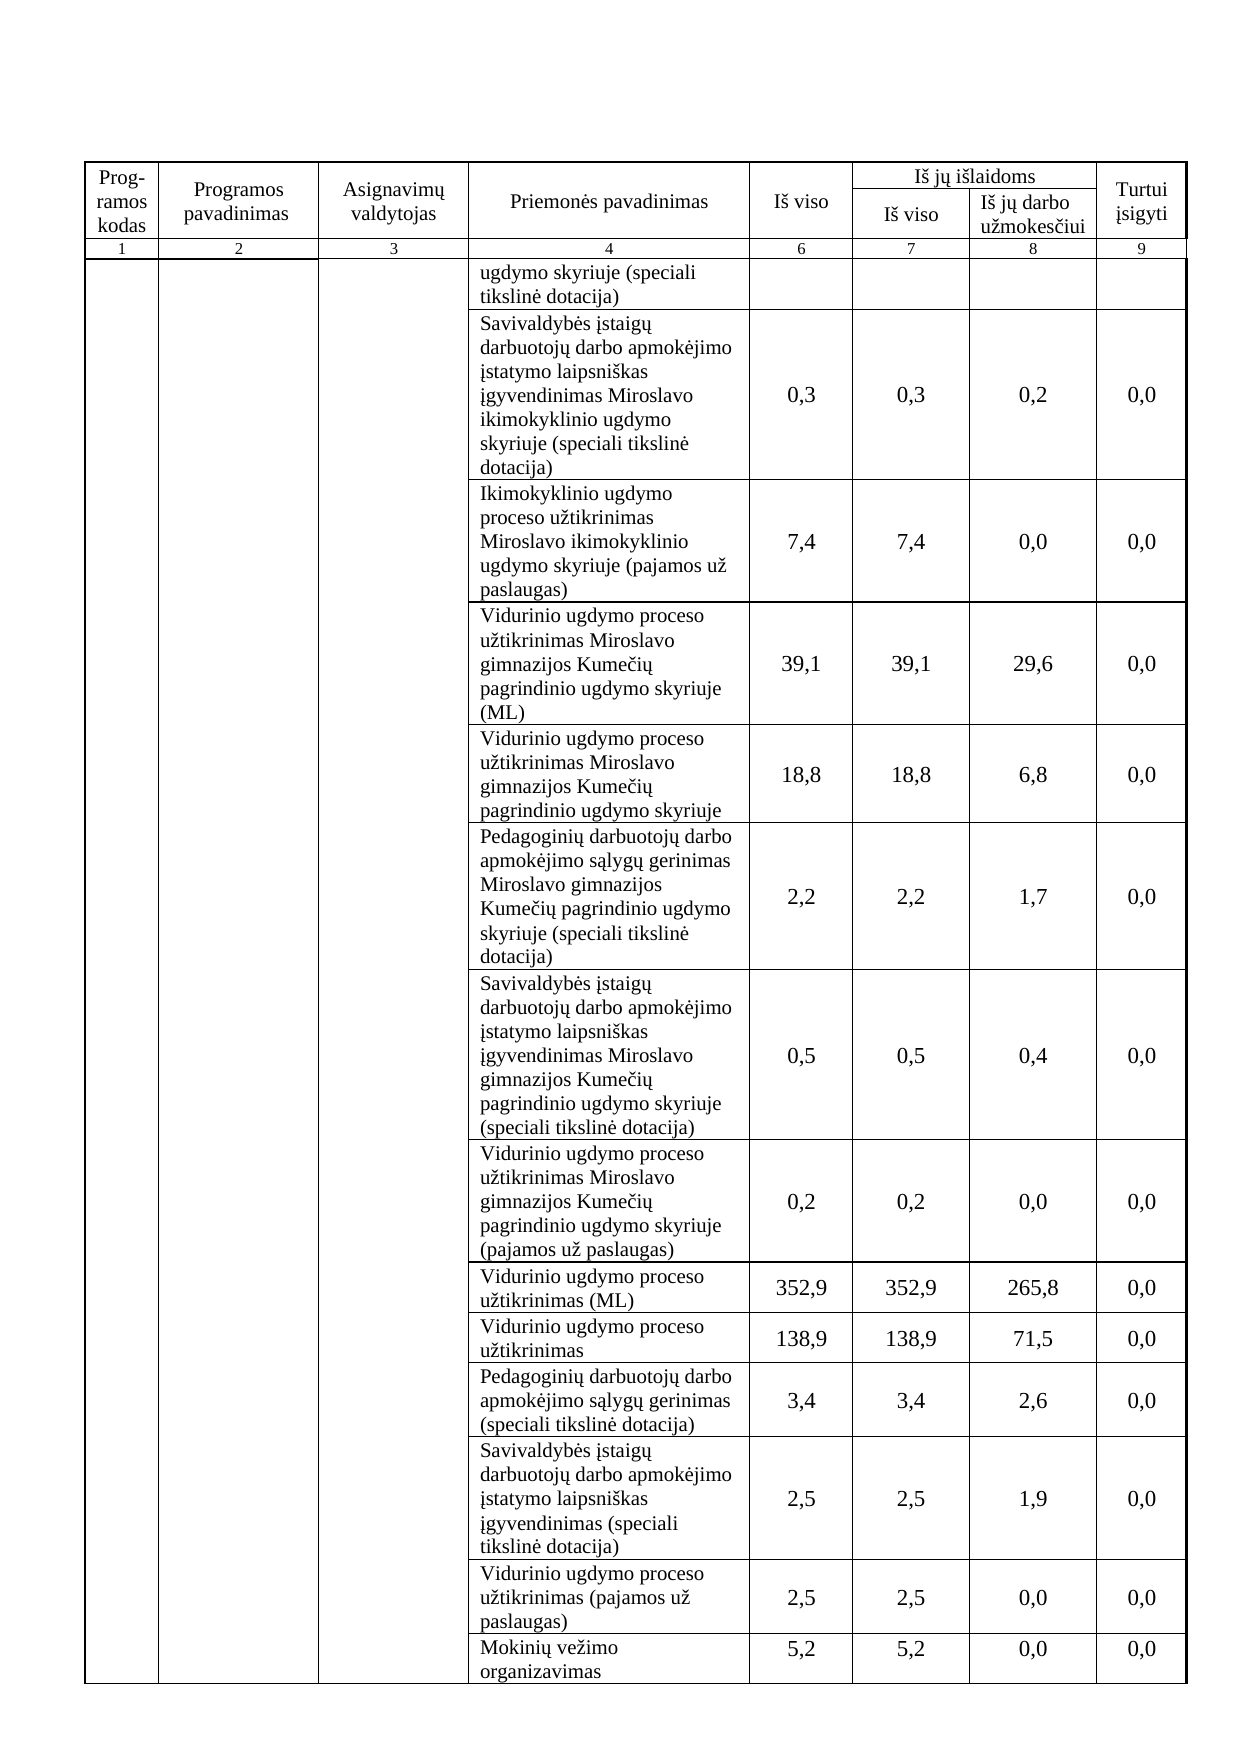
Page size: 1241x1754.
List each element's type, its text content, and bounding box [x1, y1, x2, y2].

table_cell 265,8 [970, 1263, 1096, 1312]
table_cell 0,2 [750, 1140, 852, 1261]
table_cell 3,4 [750, 1363, 852, 1436]
table_cell 352,9 [853, 1263, 969, 1312]
table_cell 0,0 [970, 1634, 1096, 1683]
table_header Prog-ramos kodas [86, 163, 158, 238]
table_cell 1,9 [970, 1437, 1096, 1558]
table_cell 2,2 [750, 823, 852, 968]
table_cell 138,9 [750, 1313, 852, 1362]
table_cell 71,5 [970, 1313, 1096, 1362]
table_cell 0,3 [750, 310, 852, 479]
table_cell 0,0 [1097, 1140, 1185, 1261]
table_header Turtui įsigyti [1097, 163, 1185, 238]
table_cell 0,0 [1097, 823, 1185, 968]
table_cell Iš jų darbo užmokesčiui [970, 189, 1096, 238]
table_cell 29,6 [970, 603, 1096, 724]
table_cell [319, 259, 468, 1683]
table_cell 2,5 [750, 1560, 852, 1633]
table_cell 0,0 [1097, 1560, 1185, 1633]
table_cell ugdymo skyriuje (speciali tikslinė dotacija) [469, 259, 749, 308]
table_cell 0,0 [1097, 480, 1185, 601]
table_cell [1097, 259, 1185, 308]
table_cell [853, 259, 969, 308]
table_cell 7 [853, 239, 969, 258]
table_cell Vidurinio ugdymo proceso užtikrinimas (pajamos už paslaugas) [469, 1560, 749, 1633]
table_cell Pedagoginių darbuotojų darbo apmokėjimo sąlygų gerinimas Miroslavo gimnazijos Kumečių pagrindinio ugdymo skyriuje (speciali tikslinė dotacija) [469, 823, 749, 968]
table_cell Vidurinio ugdymo proceso užtikrinimas Miroslavo gimnazijos Kumečių pagrindinio ugdymo skyriuje [469, 725, 749, 822]
table_cell Mokinių vežimo organizavimas [469, 1634, 749, 1683]
table_cell 6,8 [970, 725, 1096, 822]
table_cell 2 [159, 239, 318, 258]
table_cell 5,2 [750, 1634, 852, 1683]
table_cell 39,1 [750, 603, 852, 724]
table_cell 138,9 [853, 1313, 969, 1362]
table_cell 0,0 [970, 1560, 1096, 1633]
table_cell 7,4 [750, 480, 852, 601]
table_cell 0,2 [853, 1140, 969, 1261]
table_cell Vidurinio ugdymo proceso užtikrinimas Miroslavo gimnazijos Kumečių pagrindinio ugdymo skyriuje (ML) [469, 603, 749, 724]
table_cell Ikimokyklinio ugdymo proceso užtikrinimas Miroslavo ikimokyklinio ugdymo skyriuje (pajamos už paslaugas) [469, 480, 749, 601]
table_cell 0,0 [1097, 1363, 1185, 1436]
table_cell 18,8 [750, 725, 852, 822]
table_cell [86, 260, 158, 1683]
table_cell 2,5 [853, 1560, 969, 1633]
table_cell 3,4 [853, 1363, 969, 1436]
table_cell 7,4 [853, 480, 969, 601]
table_cell [750, 259, 852, 308]
table_cell 2,2 [853, 823, 969, 968]
table_cell 0,0 [970, 480, 1096, 601]
table_cell 0,0 [1097, 725, 1185, 822]
table_cell 0,0 [1097, 1634, 1185, 1683]
table_cell 9 [1097, 239, 1186, 258]
table_cell Iš viso [853, 189, 969, 238]
table_cell 0,3 [853, 310, 969, 479]
table_cell 0,0 [1097, 970, 1185, 1139]
table_cell 5,2 [853, 1634, 969, 1683]
table_header Iš viso [750, 163, 852, 238]
table_cell 6 [750, 239, 852, 258]
table_cell 2,5 [750, 1437, 852, 1558]
table_cell 2,6 [970, 1363, 1096, 1436]
table_cell Savivaldybės įstaigų darbuotojų darbo apmokėjimo įstatymo laipsniškas įgyvendinimas (speciali tikslinė dotacija) [469, 1437, 749, 1558]
table_cell 8 [970, 239, 1096, 258]
table_cell 2,5 [853, 1437, 969, 1558]
table_cell 0,0 [1097, 603, 1185, 724]
table_cell 0,4 [970, 970, 1096, 1139]
table_cell [970, 259, 1096, 308]
table_cell [159, 260, 318, 1683]
table_cell Vidurinio ugdymo proceso užtikrinimas (ML) [469, 1263, 749, 1312]
table_cell 0,0 [1097, 1313, 1185, 1362]
table_cell 0,0 [1097, 1263, 1185, 1312]
table_cell 39,1 [853, 603, 969, 724]
table_header Priemonės pavadinimas [469, 163, 749, 238]
table_cell 1 [86, 239, 158, 258]
table_cell Vidurinio ugdymo proceso užtikrinimas Miroslavo gimnazijos Kumečių pagrindinio ugdymo skyriuje (pajamos už paslaugas) [469, 1140, 749, 1261]
table_cell 352,9 [750, 1263, 852, 1312]
table_cell 0,5 [853, 970, 969, 1139]
table_header Programos pavadinimas [159, 163, 318, 238]
table_cell 0,0 [1097, 310, 1185, 479]
table_cell 1,7 [970, 823, 1096, 968]
table_cell 0,0 [970, 1140, 1096, 1261]
table_cell 4 [469, 239, 749, 258]
table_header Asignavimų valdytojas [319, 163, 468, 238]
table_cell Pedagoginių darbuotojų darbo apmokėjimo sąlygų gerinimas (speciali tikslinė dotacija) [469, 1363, 749, 1436]
table_cell Savivaldybės įstaigų darbuotojų darbo apmokėjimo įstatymo laipsniškas įgyvendinimas Miroslavo gimnazijos Kumečių pagrindinio ugdymo skyriuje (speciali tikslinė dotacija) [469, 970, 749, 1139]
table_cell Savivaldybės įstaigų darbuotojų darbo apmokėjimo įstatymo laipsniškas įgyvendinimas Miroslavo ikimokyklinio ugdymo skyriuje (speciali tikslinė dotacija) [469, 310, 749, 479]
table_cell 0,2 [970, 310, 1096, 479]
table_cell 0,5 [750, 970, 852, 1139]
table_cell Vidurinio ugdymo proceso užtikrinimas [469, 1313, 749, 1362]
table_cell 18,8 [853, 725, 969, 822]
table_cell 0,0 [1097, 1437, 1185, 1558]
table_header Iš jų išlaidoms [853, 163, 1096, 188]
table_cell 3 [319, 239, 468, 258]
